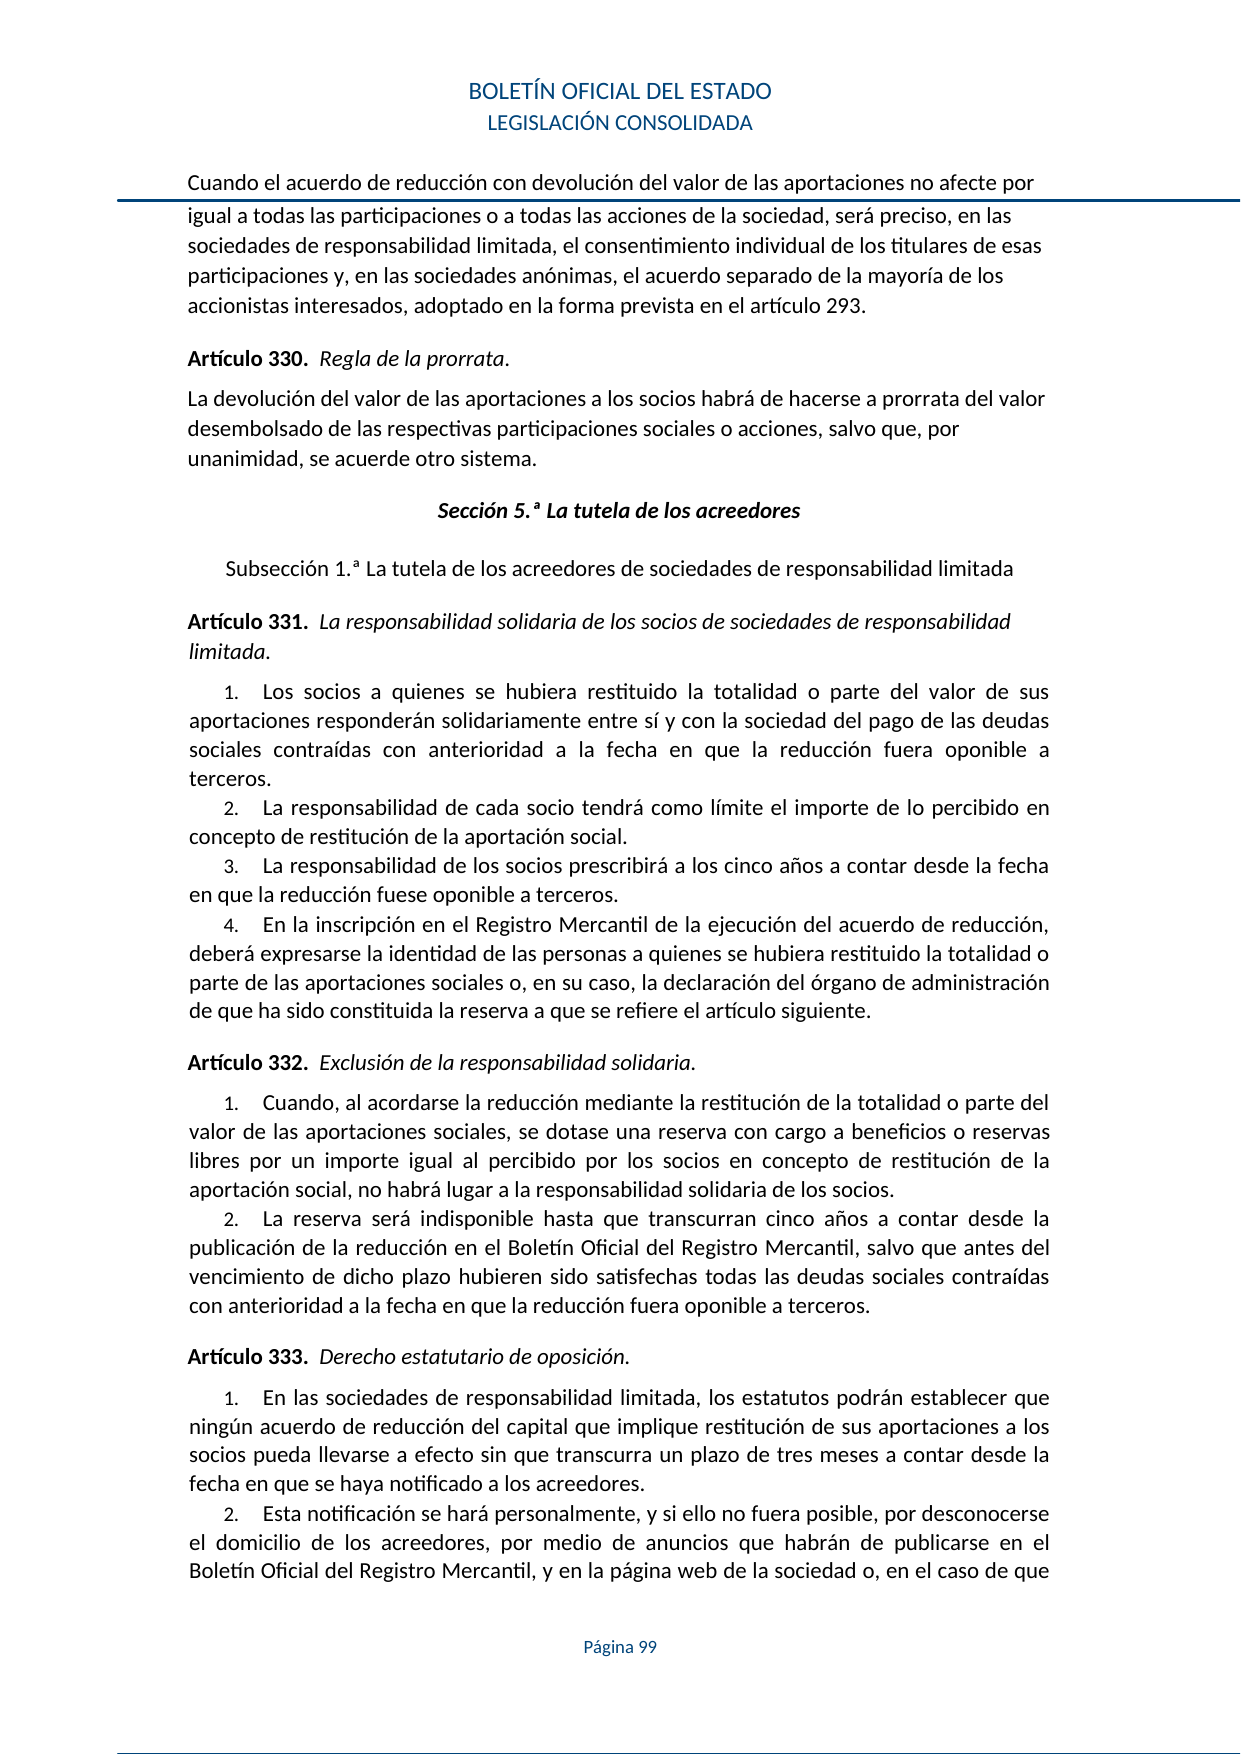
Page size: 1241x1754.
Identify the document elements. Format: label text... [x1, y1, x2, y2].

text Artículo 330. Regla de la prorrata. [187, 344, 1051, 372]
text Artículo 333. Derecho estatutario de oposición. [187, 1342, 1051, 1370]
list Los socios a quienes se hubiera restituido la totalidad o parte del valor de sus aportaciones responderán solidariamente entre sí y con la sociedad del pago de las deudas sociales contraídas con anterioridad a la fecha en que la reducción fuera oponible a terceros. [189, 677, 1051, 792]
list En la inscripción en el Registro Mercantil de la ejecución del acuerdo de reducción, deberá expresarse la identidad de las personas a quienes se hubiera restituido la totalidad o parte de las aportaciones sociales o, en su caso, la declaración del órgano de administración de que ha sido constituida la reserva a que se refiere el artículo siguiente. [189, 910, 1051, 1024]
list La reserva será indisponible hasta que transcurran cinco años a contar desde la publicación de la reducción en el Boletín Oficial del Registro Mercantil, salvo que antes del vencimiento de dicho plazo hubieren sido satisfechas todas las deudas sociales contraídas con anterioridad a la fecha en que la reducción fuera oponible a terceros. [189, 1204, 1051, 1319]
list La responsabilidad de cada socio tendrá como límite el importe de lo percibido en concepto de restitución de la aportación social. [189, 793, 1051, 850]
text igual a todas las participaciones o a todas las acciones de la sociedad, será preciso, en las sociedades de responsabilidad limitada, el consentimiento individual de los titulares de esas participaciones y, en las sociedades anónimas, el acuerdo separado de la mayoría de los accionistas interesados, adoptado en la forma prevista en el artículo 293. [187, 202, 1051, 319]
text La devolución del valor de las aportaciones a los socios habrá de hacerse a prorrata del valor desembolsado de las respectivas participaciones sociales o acciones, salvo que, por unanimidad, se acuerde otro sistema. [187, 384, 1051, 472]
text Cuando el acuerdo de reducción con devolución del valor de las aportaciones no afecte por [187, 168, 1051, 199]
text Subsección 1.ª La tutela de los acreedores de sociedades de responsabilidad limitada [212, 554, 1029, 583]
text Artículo 332. Exclusión de la responsabilidad solidaria. [187, 1048, 1051, 1076]
list Esta notificación se hará personalmente, y si ello no fuera posible, por desconocerse el domicilio de los acreedores, por medio de anuncios que habrán de publicarse en el Boletín Oficial del Registro Mercantil, y en la página web de la sociedad o, en el caso de que [189, 1499, 1051, 1584]
text Sección 5.ª La tutela de los acreedores [189, 497, 1051, 525]
list La responsabilidad de los socios prescribirá a los cinco años a contar desde la fecha en que la reducción fuese oponible a terceros. [189, 852, 1051, 908]
list Cuando, al acordarse la reducción mediante la restitución de la totalidad o parte del valor de las aportaciones sociales, se dotase una reserva con cargo a beneficios o reservas libres por un importe igual al percibido por los socios en concepto de restitución de la aportación social, no habrá lugar a la responsabilidad solidaria de los socios. [189, 1088, 1051, 1203]
list En las sociedades de responsabilidad limitada, los estatutos podrán establecer que ningún acuerdo de reducción del capital que implique restitución de sus aportaciones a los socios pueda llevarse a efecto sin que transcurra un plazo de tres meses a contar desde la fecha en que se haya notificado a los acreedores. [189, 1383, 1051, 1497]
text Artículo 331. La responsabilidad solidaria de los socios de sociedades de responsabilidad limitada. [187, 607, 1051, 665]
